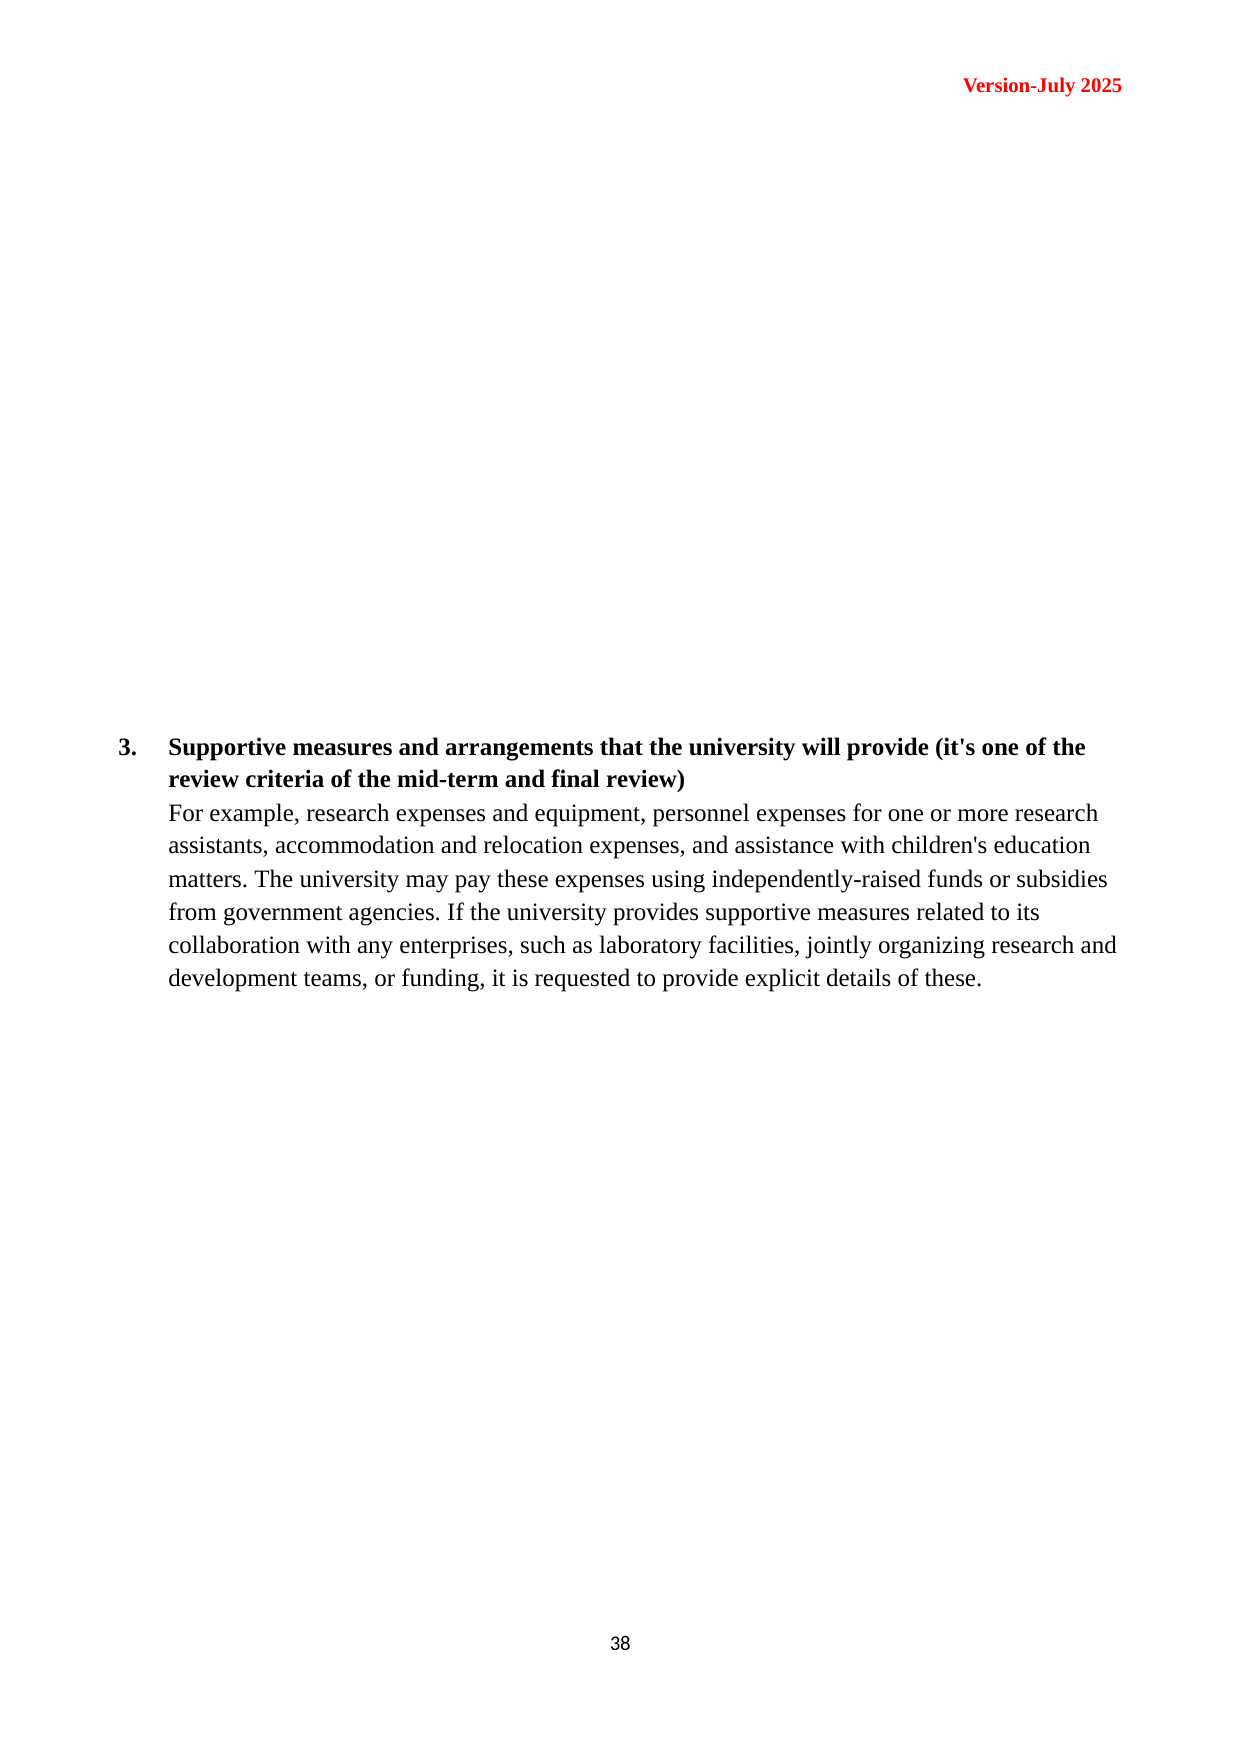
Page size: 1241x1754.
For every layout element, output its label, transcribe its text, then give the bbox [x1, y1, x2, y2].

text For example, research expenses and equipment, personnel expenses for one or more research assistants, accommodation and relocation expenses, and assistance with children's education matters. The university may pay these expenses using independently-raised funds or subsidies from government agencies. If the university provides supportive measures related to its collaboration with any enterprises, such as laboratory facilities, jointly organizing research and development teams, or funding, it is requested to provide explicit details of these. [168, 798, 1122, 991]
list Supportive measures and arrangements that the university will provide (it's one of the review criteria of the mid-term and final review) [118, 732, 1122, 793]
